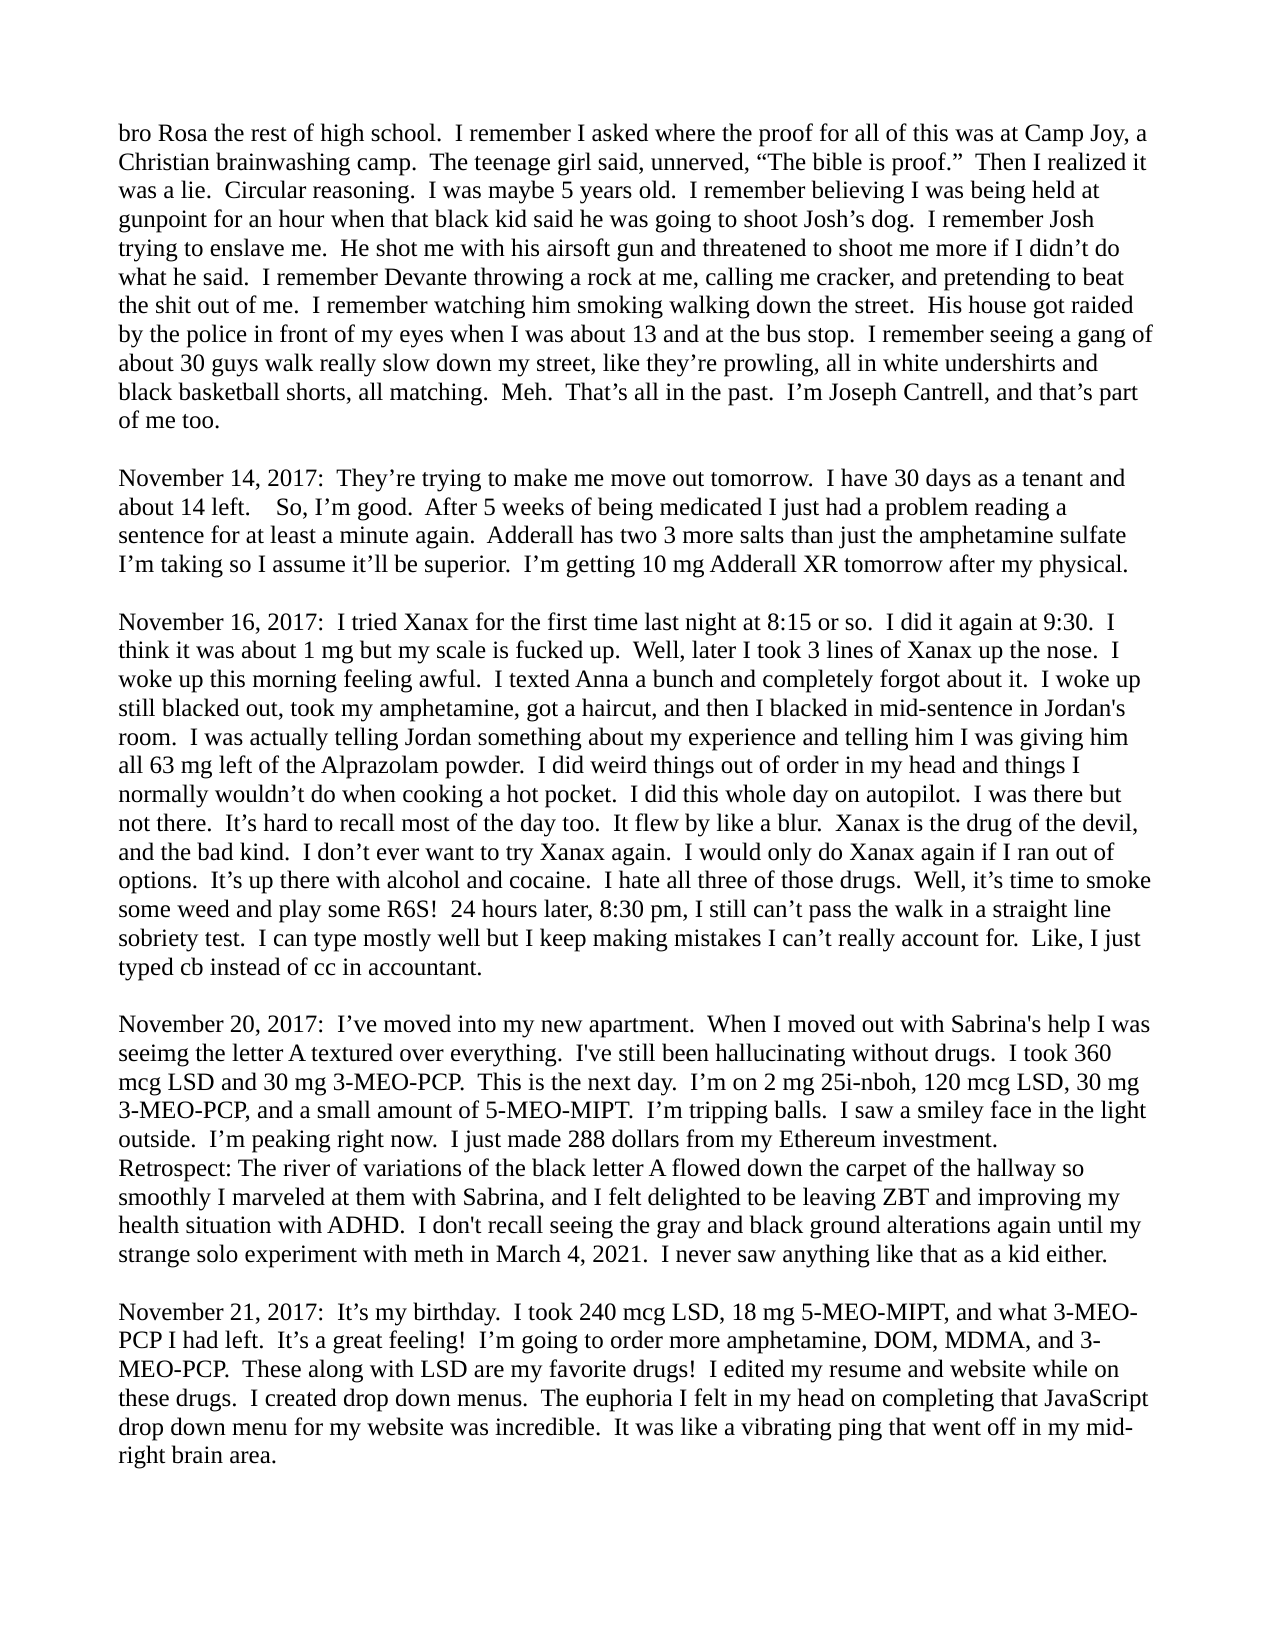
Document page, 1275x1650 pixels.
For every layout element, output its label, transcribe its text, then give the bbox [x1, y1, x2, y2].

text Retrospect: The river of variations of the black letter A flowed down the carpet of the hallway so smoothly I marveled at them with Sabrina, and I felt delighted to be leaving ZBT and improving my health situation with ADHD. I don't recall seeing the gray and black ground alterations again until my strange solo experiment with meth in March 4, 2021. I never saw anything like that as a kid either. [118, 1153, 1157, 1268]
text bro Rosa the rest of high school. I remember I asked where the proof for all of this was at Camp Joy, a Christian brainwashing camp. The teenage girl said, unnerved, “The bible is proof.” Then I realized it was a lie. Circular reasoning. I was maybe 5 years old. I remember believing I was being held at gunpoint for an hour when that black kid said he was going to shoot Josh’s dog. I remember Josh trying to enslave me. He shot me with his airsoft gun and threatened to shoot me more if I didn’t do what he said. I remember Devante throwing a rock at me, calling me cracker, and pretending to beat the shit out of me. I remember watching him smoking walking down the street. His house got raided by the police in front of my eyes when I was about 13 and at the bus stop. I remember seeing a gang of about 30 guys walk really slow down my street, like they’re prowling, all in white undershirts and black basketball shorts, all matching. Meh. That’s all in the past. I’m Joseph Cantrell, and that’s part of me too. [118, 118, 1157, 434]
text November 14, 2017: They’re trying to make me move out tomorrow. I have 30 days as a tenant and about 14 left. So, I’m good. After 5 weeks of being medicated I just had a problem reading a sentence for at least a minute again. Adderall has two 3 more salts than just the amphetamine sulfate I’m taking so I assume it’ll be superior. I’m getting 10 mg Adderall XR tomorrow after my physical. [118, 463, 1157, 578]
text November 21, 2017: It’s my birthday. I took 240 mcg LSD, 18 mg 5-MEO-MIPT, and what 3-MEO-PCP I had left. It’s a great feeling! I’m going to order more amphetamine, DOM, MDMA, and 3-MEO-PCP. These along with LSD are my favorite drugs! I edited my resume and website while on these drugs. I created drop down menus. The euphoria I felt in my head on completing that JavaScript drop down menu for my website was incredible. It was like a vibrating ping that went off in my mid-right brain area. [118, 1297, 1157, 1469]
text November 16, 2017: I tried Xanax for the first time last night at 8:15 or so. I did it again at 9:30. I think it was about 1 mg but my scale is fucked up. Well, later I took 3 lines of Xanax up the nose. I woke up this morning feeling awful. I texted Anna a bunch and completely forgot about it. I woke up still blacked out, took my amphetamine, got a haircut, and then I blacked in mid-sentence in Jordan's room. I was actually telling Jordan something about my experience and telling him I was giving him all 63 mg left of the Alprazolam powder. I did weird things out of order in my head and things I normally wouldn’t do when cooking a hot pocket. I did this whole day on autopilot. I was there but not there. It’s hard to recall most of the day too. It flew by like a blur. Xanax is the drug of the devil, and the bad kind. I don’t ever want to try Xanax again. I would only do Xanax again if I ran out of options. It’s up there with alcohol and cocaine. I hate all three of those drugs. Well, it’s time to smoke some weed and play some R6S! 24 hours later, 8:30 pm, I still can’t pass the walk in a straight line sobriety test. I can type mostly well but I keep making mistakes I can’t really account for. Like, I just typed cb instead of cc in accountant. [118, 607, 1157, 981]
text November 20, 2017: I’ve moved into my new apartment. When I moved out with Sabrina's help I was seeimg the letter A textured over everything. I've still been hallucinating without drugs. I took 360 mcg LSD and 30 mg 3-MEO-PCP. This is the next day. I’m on 2 mg 25i-nboh, 120 mcg LSD, 30 mg 3-MEO-PCP, and a small amount of 5-MEO-MIPT. I’m tripping balls. I saw a smiley face in the light outside. I’m peaking right now. I just made 288 dollars from my Ethereum investment. [118, 1009, 1157, 1153]
